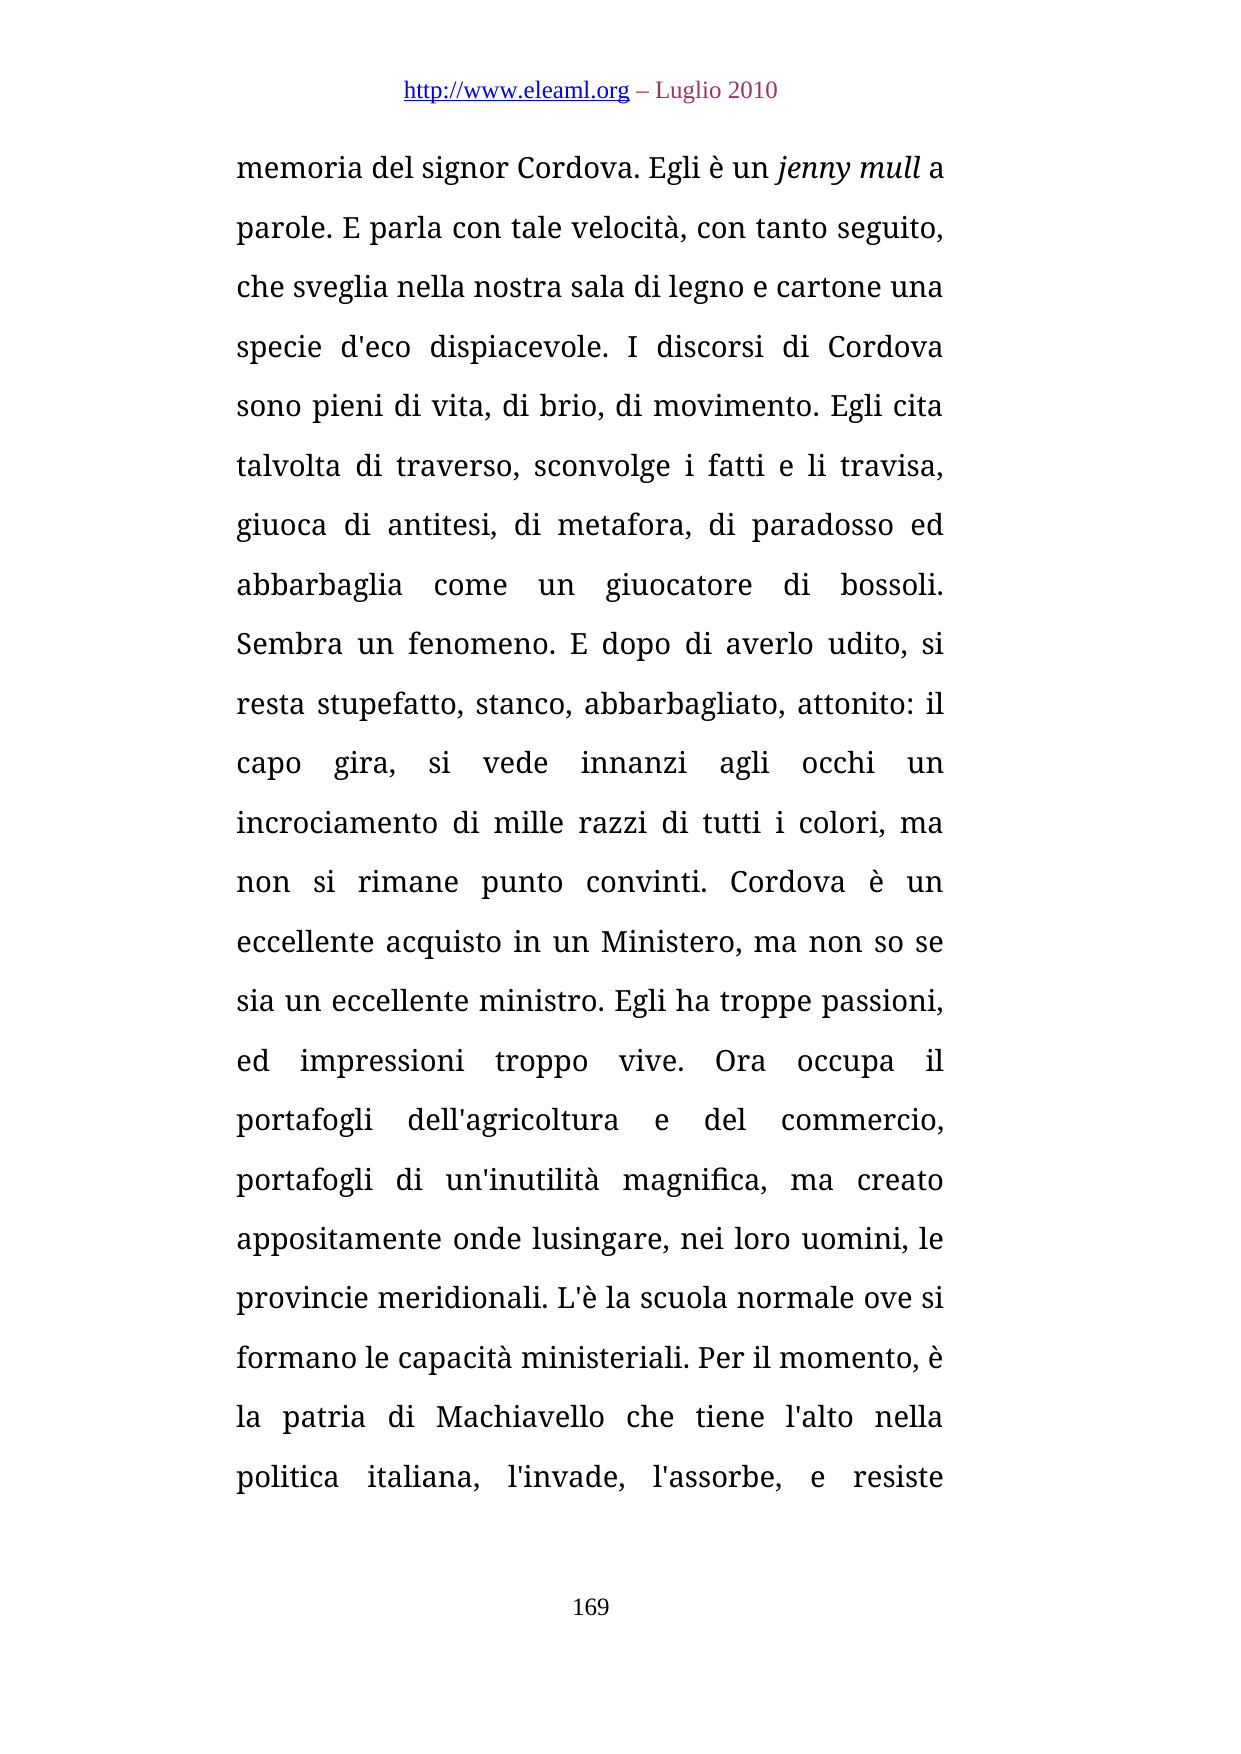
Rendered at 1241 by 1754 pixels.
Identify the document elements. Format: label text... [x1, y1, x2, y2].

text memoria del signor Cordova. Egli è un jenny mull a parole. E parla con tale velocità, con tanto seguito, che sveglia nella nostra sala di legno e cartone una specie d'eco dispiacevole. I discorsi di Cordova sono pieni di vita, di brio, di movimento. Egli cita talvolta di traverso, sconvolge i fatti e li travisa, giuoca di antitesi, di metafora, di paradosso ed abbarbaglia come un giuocatore di bossoli. Sembra un fenomeno. E dopo di averlo udito, si resta stupefatto, stanco, abbarbagliato, attonito: il capo gira, si vede innanzi agli occhi un incrociamento di mille razzi di tutti i colori, ma non si rimane punto convinti. Cordova è un eccellente acquisto in un Ministero, ma non so se sia un eccellente ministro. Egli ha troppe passioni, ed impressioni troppo vive. Ora occupa il portafogli dell'agricoltura e del commercio, portafogli di un'inutilità magnifica, ma creato appositamente onde lusingare, nei loro uomini, le provincie meridionali. L'è la scuola normale ove si formano le capacità ministeriali. Per il momento, è la patria di Machiavello che tiene l'alto nella politica italiana, l'invade, l'assorbe, e resiste [236, 148, 945, 1496]
